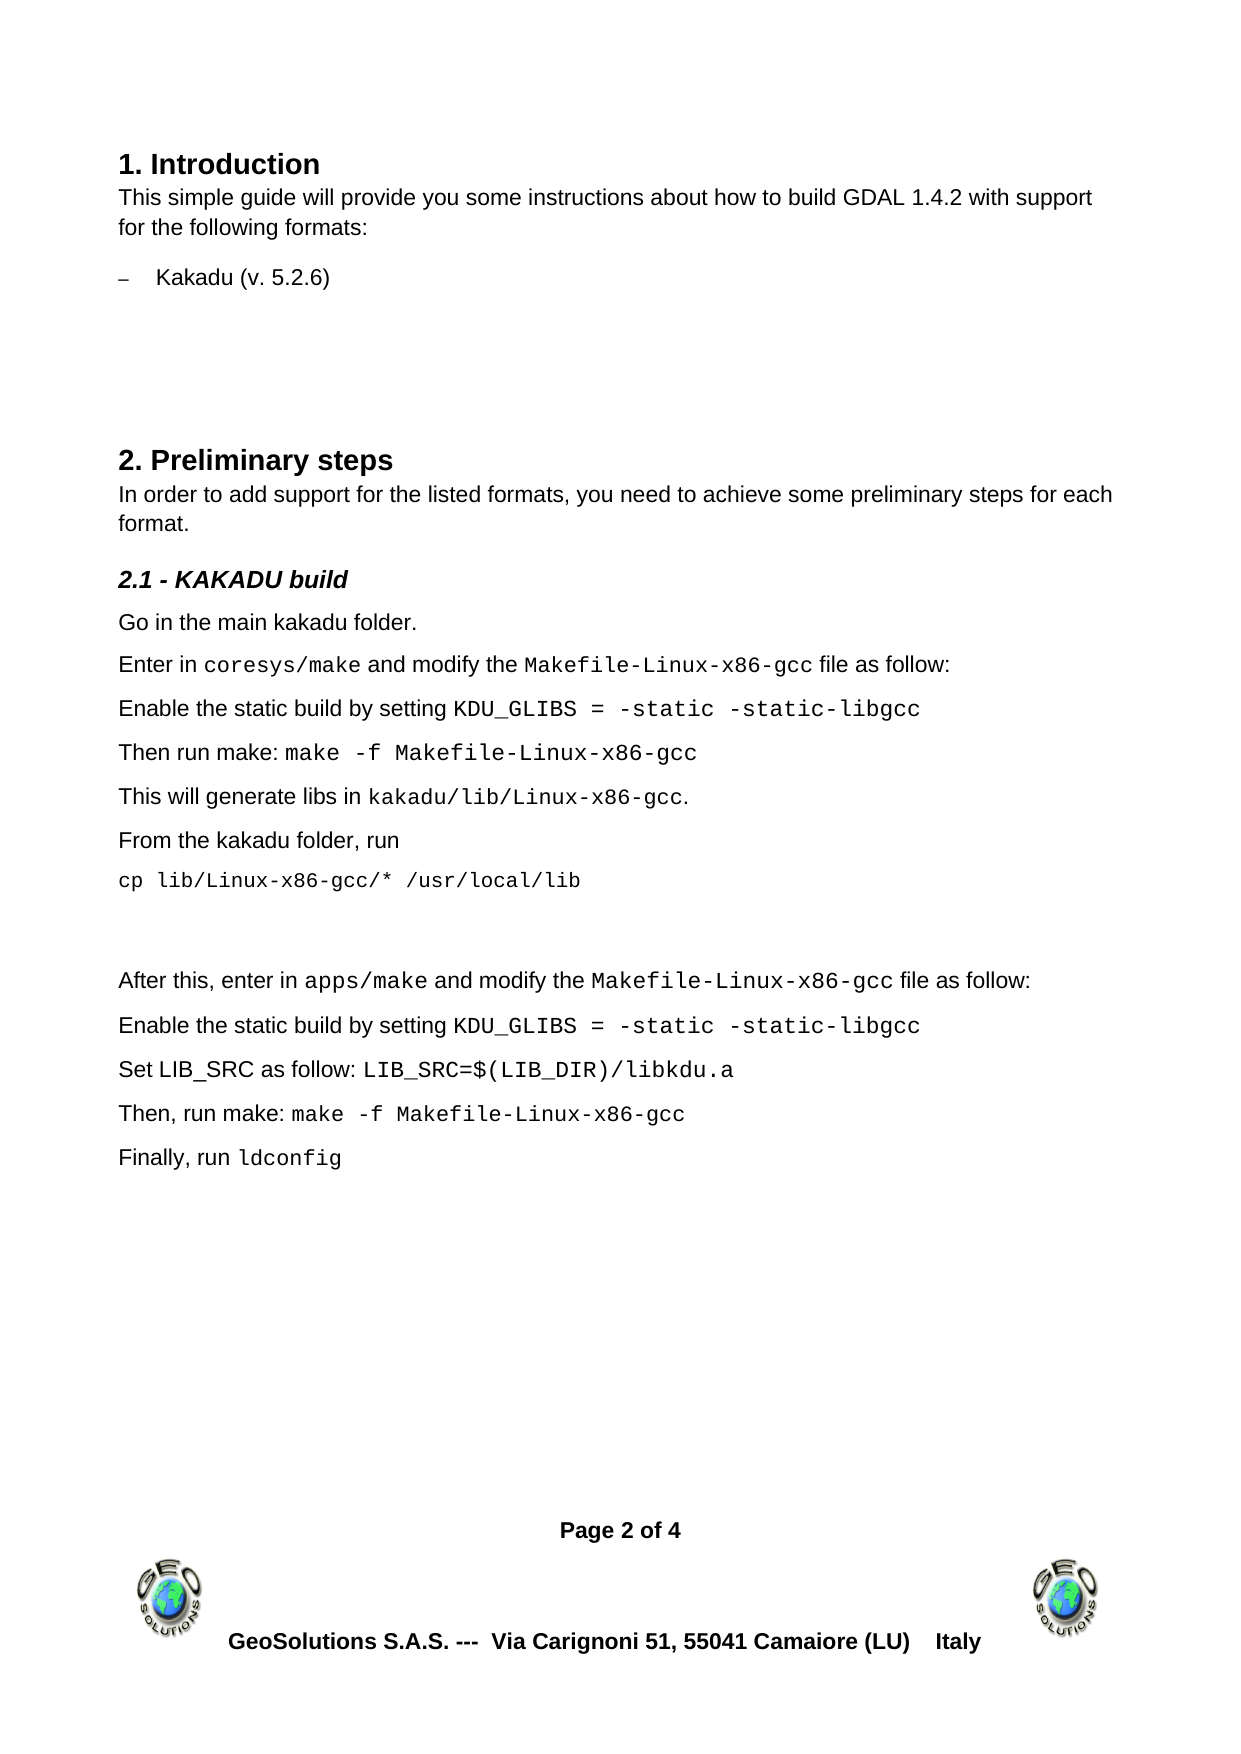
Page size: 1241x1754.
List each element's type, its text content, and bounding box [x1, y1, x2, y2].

text Then, run make: make -f Makefile-Linux-x86-gcc [118, 1101, 1122, 1128]
text Enable the static build by setting KDU_GLIBS = -static -static-libgcc [118, 696, 1122, 723]
subtitle 2. Preliminary steps [118, 444, 1122, 477]
subtitle 1. Introduction [118, 148, 1122, 180]
text This will generate libs in kakadu/lib/Linux-x86-gcc. [118, 784, 1122, 811]
text Set LIB_SRC as follow: LIB_SRC=$(LIB_DIR)/libkdu.a [118, 1056, 1122, 1084]
text Go in the main kakadu folder. [118, 610, 1122, 635]
text Finally, run ldconfig [118, 1144, 1122, 1172]
text Enable the static build by setting KDU_GLIBS = -static -static-libgcc [118, 1012, 1122, 1040]
text Enter in coresys/make and modify the Makefile-Linux-x86-gcc file as follow: [118, 652, 1122, 679]
text cp lib/Linux-x86-gcc/* /usr/local/lib [118, 869, 1122, 893]
picture [1030, 1552, 1101, 1641]
list Kakadu (v. 5.2.6) [118, 264, 1122, 290]
picture [134, 1552, 205, 1641]
text After this, enter in apps/make and modify the Makefile-Linux-x86-gcc file as follow: [118, 968, 1122, 996]
text This simple guide will provide you some instructions about how to build GDAL 1.4.2 with support for the following formats: [118, 185, 1122, 240]
text Then run make: make -f Makefile-Linux-x86-gcc [118, 740, 1122, 767]
text In order to add support for the listed formats, you need to achieve some preliminary steps for each format. [118, 482, 1122, 537]
subtitle 2.1 - KAKADU build [118, 566, 1122, 593]
text From the kakadu folder, run [118, 828, 1122, 853]
